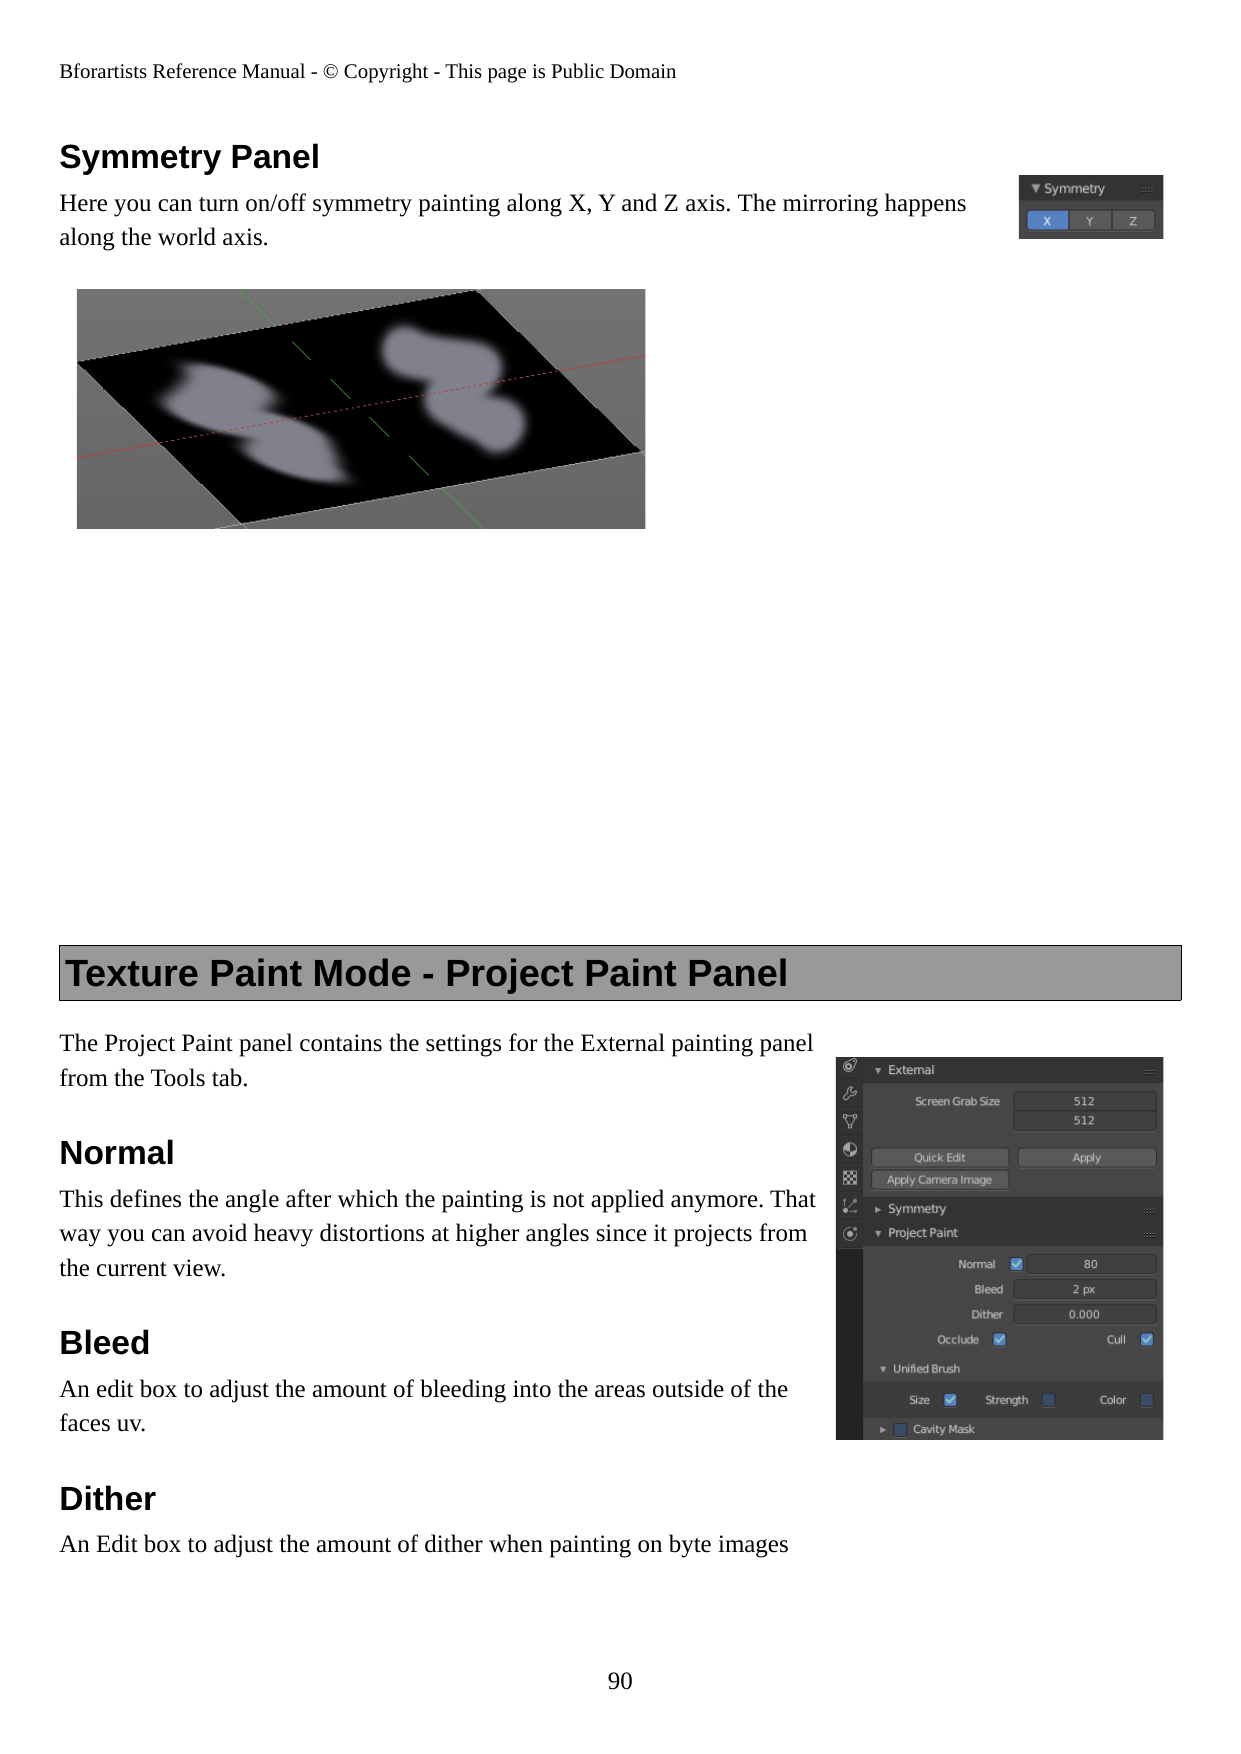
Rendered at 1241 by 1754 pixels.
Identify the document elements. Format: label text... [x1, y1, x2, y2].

subtitle Bleed [59, 1323, 835, 1362]
text This defines the angle after which the painting is not applied anymore. That way you can avoid heavy distortions at higher angles since it projects from the current view. [59, 1184, 835, 1282]
table_header Texture Paint Mode - Project Paint Panel [60, 946, 1181, 1000]
text An Edit box to adjust the amount of dither when painting on byte images [59, 1529, 1181, 1558]
subtitle Normal [59, 1133, 835, 1172]
subtitle Dither [59, 1478, 1181, 1517]
subtitle Symmetry Panel [59, 137, 1181, 175]
picture [1018, 175, 1164, 239]
subtitle [1164, 1133, 1181, 1172]
text An edit box to adjust the amount of bleeding into the areas outside of the faces uv. [59, 1374, 835, 1437]
picture [835, 1057, 1164, 1440]
picture [76, 289, 646, 529]
subtitle [1164, 1323, 1181, 1362]
text The Project Paint panel contains the settings for the External painting panel from the Tools tab. [59, 1028, 1181, 1092]
text Here you can turn on/off symmetry painting along X, Y and Z axis. The mirroring happens along the world axis. [59, 188, 1181, 251]
